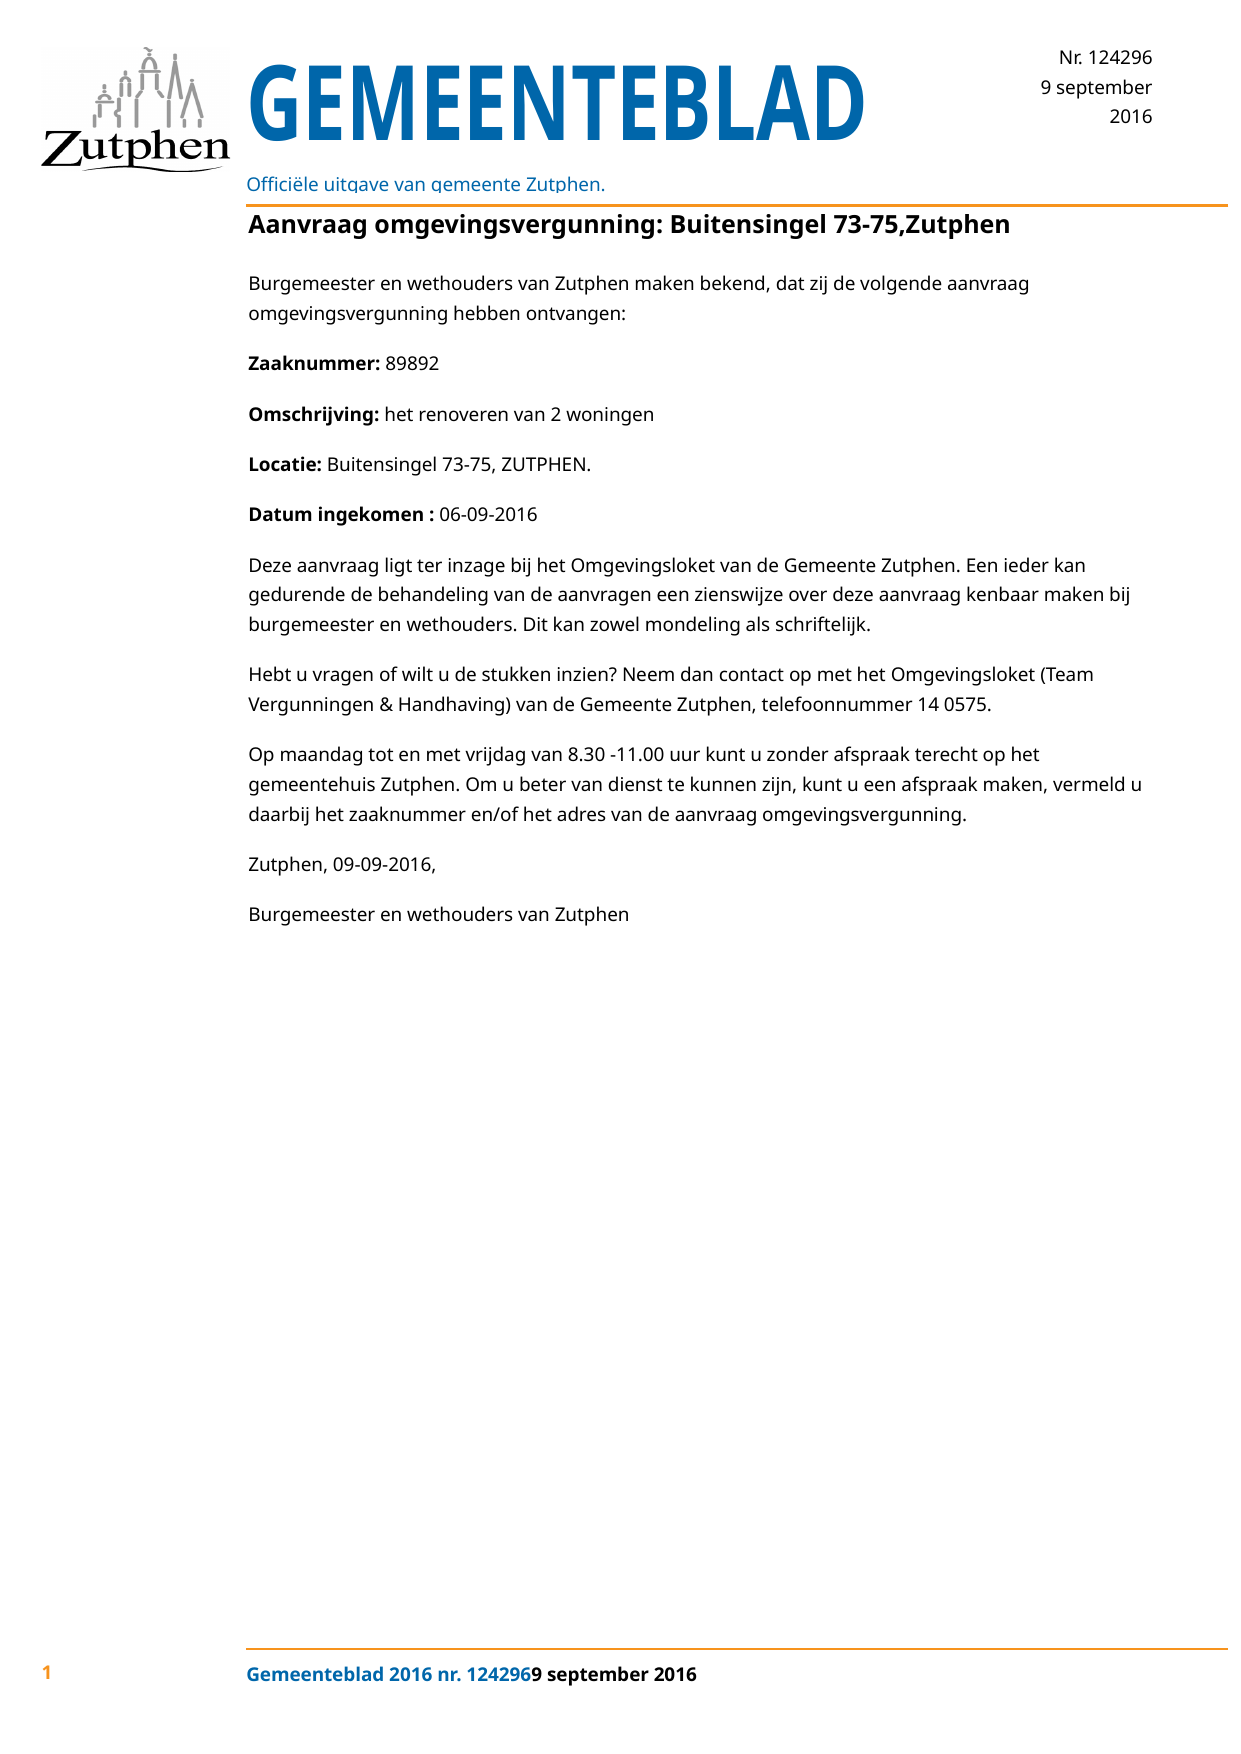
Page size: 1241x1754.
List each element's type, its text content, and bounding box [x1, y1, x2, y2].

text Locatie: Buitensingel 73-75, ZUTPHEN. [248, 451, 1152, 477]
text Zutphen, 09-09-2016, [248, 851, 1152, 877]
text Burgemeester en wethouders van Zutphen [248, 902, 1152, 927]
picture [41, 47, 231, 172]
text Aanvraag omgevingsvergunning: Buitensingel 73-75,Zutphen [248, 207, 1152, 241]
text Burgemeester en wethouders van Zutphen maken bekend, dat zij de volgende aanvraag omgevingsvergunning hebben ontvangen: [248, 270, 1152, 326]
text Hebt u vragen of wilt u de stukken inzien? Neem dan contact op met het Omgevingsloket (Team Vergunningen & Handhaving) van de Gemeente Zutphen, telefoonnummer 14 0575. [248, 662, 1152, 717]
text Datum ingekomen : 06-09-2016 [248, 502, 1152, 527]
text Op maandag tot en met vrijdag van 8.30 -11.00 uur kunt u zonder afspraak terecht op het gemeentehuis Zutphen. Om u beter van dienst te kunnen zijn, kunt u een afspraak maken, vermeld u daarbij het zaaknummer en/of het adres van de aanvraag omgevingsvergunning. [248, 742, 1152, 826]
text Omschrijving: het renoveren van 2 woningen [248, 401, 1152, 426]
text Deze aanvraag ligt ter inzage bij het Omgevingsloket van de Gemeente Zutphen. Een ieder kan gedurende de behandeling van de aanvragen een zienswijze over deze aanvraag kenbaar maken bij burgemeester en wethouders. Dit kan zowel mondeling als schriftelijk. [248, 552, 1152, 637]
text Zaaknummer: 89892 [248, 350, 1152, 376]
